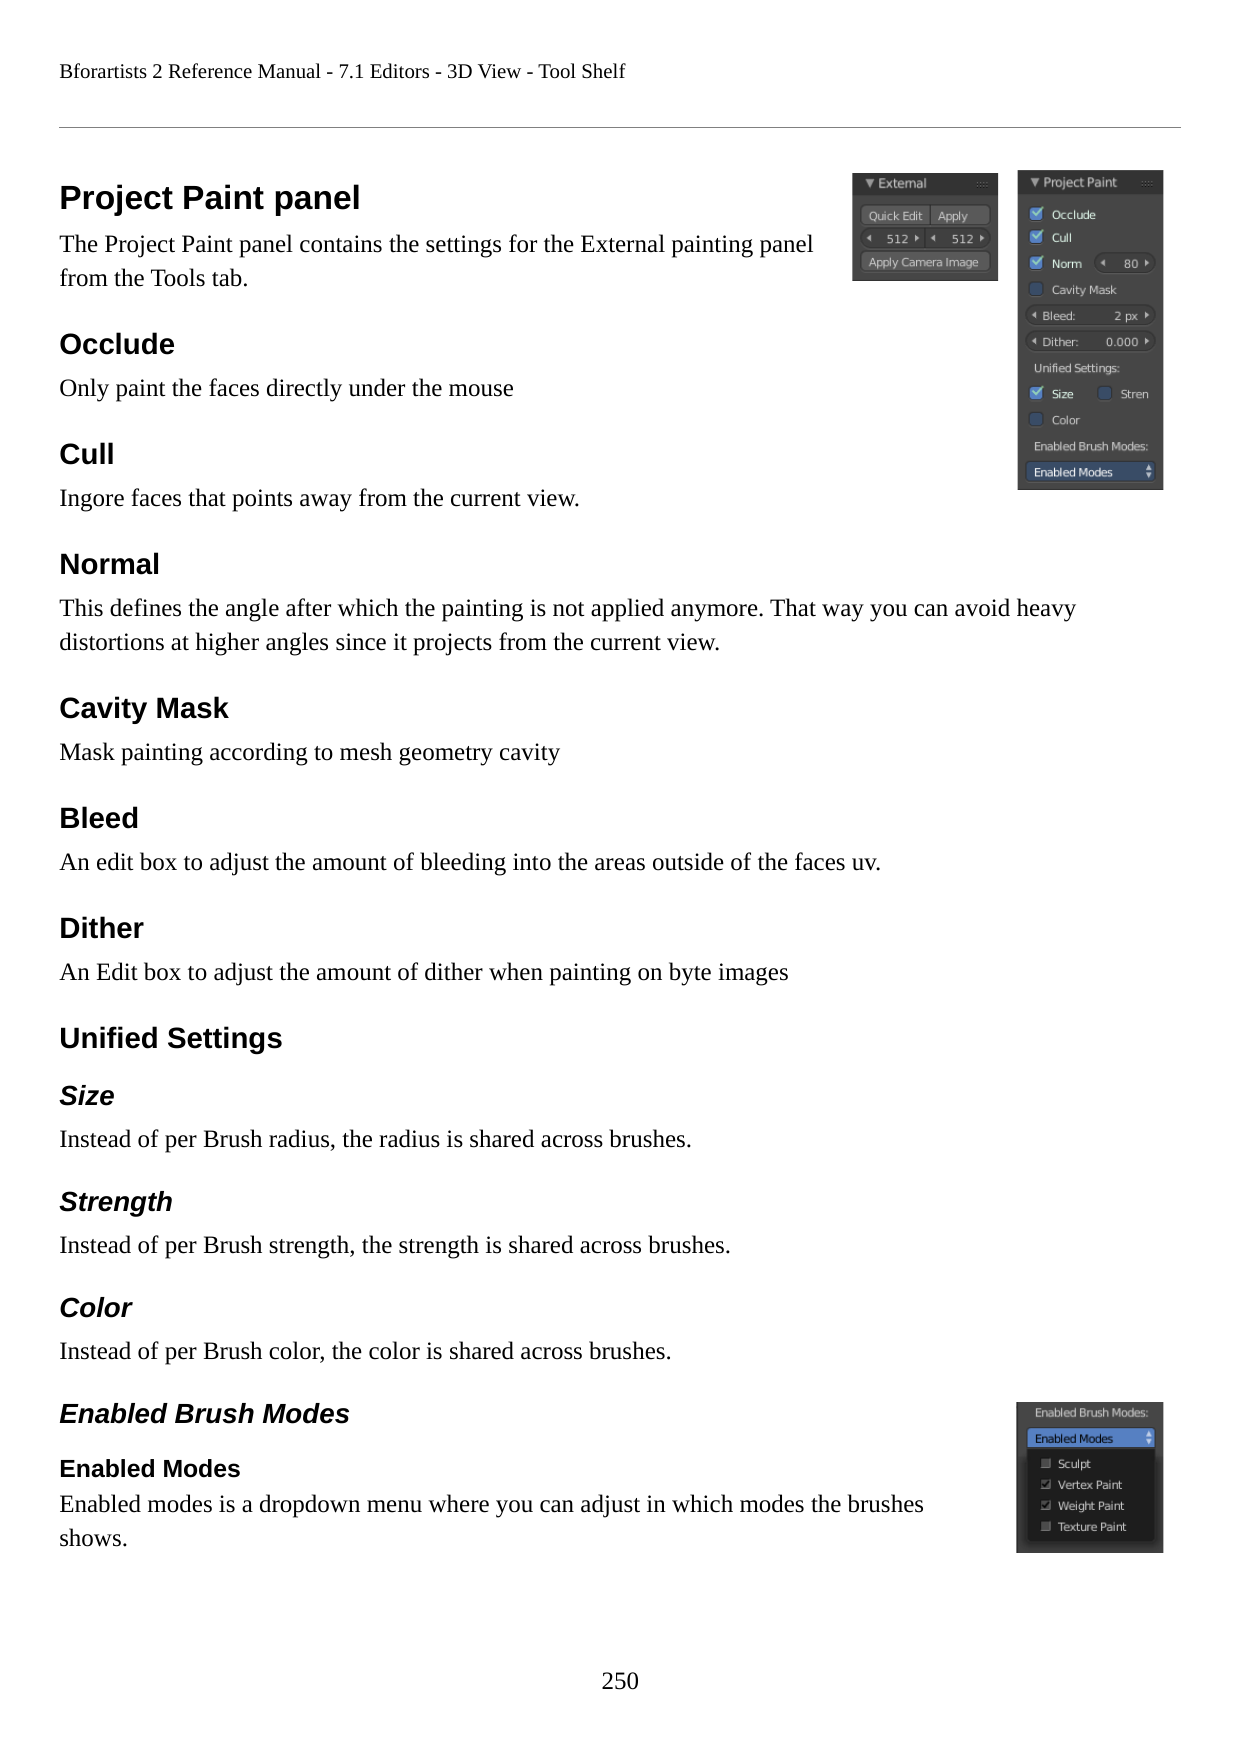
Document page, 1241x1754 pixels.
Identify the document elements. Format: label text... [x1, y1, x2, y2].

subtitle Cull [59, 437, 1017, 471]
subtitle Cavity Mask [59, 691, 1181, 725]
subtitle Unified Settings [59, 1021, 1181, 1054]
subtitle Normal [59, 547, 1181, 580]
text Mask painting according to mesh geometry cavity [59, 737, 1181, 766]
subtitle [1164, 1454, 1181, 1483]
subtitle [1164, 178, 1181, 216]
subtitle Enabled Brush Modes [59, 1397, 1181, 1429]
text Instead of per Brush color, the color is shared across brushes. [59, 1336, 1181, 1364]
subtitle [1164, 327, 1181, 361]
subtitle Size [59, 1079, 1181, 1111]
text Instead of per Brush strength, the strength is shared across brushes. [59, 1230, 1181, 1258]
text Ingore faces that points away from the current view. [59, 483, 1181, 512]
text Enabled modes is a dropdown menu where you can adjust in which modes the brushes shows. [59, 1489, 1016, 1552]
picture [1017, 170, 1164, 490]
text Instead of per Brush radius, the radius is shared across brushes. [59, 1124, 1181, 1153]
picture [1016, 1402, 1164, 1553]
subtitle Strength [59, 1185, 1181, 1217]
picture [852, 173, 999, 281]
subtitle Dither [59, 911, 1181, 944]
subtitle Color [59, 1291, 1181, 1323]
subtitle Bleed [59, 801, 1181, 835]
text The Project Paint panel contains the settings for the External painting panel from the Tools tab. [59, 229, 1017, 292]
subtitle Occlude [59, 327, 1017, 361]
subtitle [1164, 437, 1181, 471]
text This defines the angle after which the painting is not applied anymore. That way you can avoid heavy distortions at higher angles since it projects from the current view. [59, 593, 1181, 656]
text An edit box to adjust the amount of bleeding into the areas outside of the faces uv. [59, 847, 1181, 876]
subtitle [999, 178, 1017, 216]
subtitle Project Paint panel [59, 178, 852, 216]
text An Edit box to adjust the amount of dither when painting on byte images [59, 957, 1181, 986]
text Only paint the faces directly under the mouse [59, 373, 1017, 402]
subtitle Enabled Modes [59, 1454, 1016, 1483]
